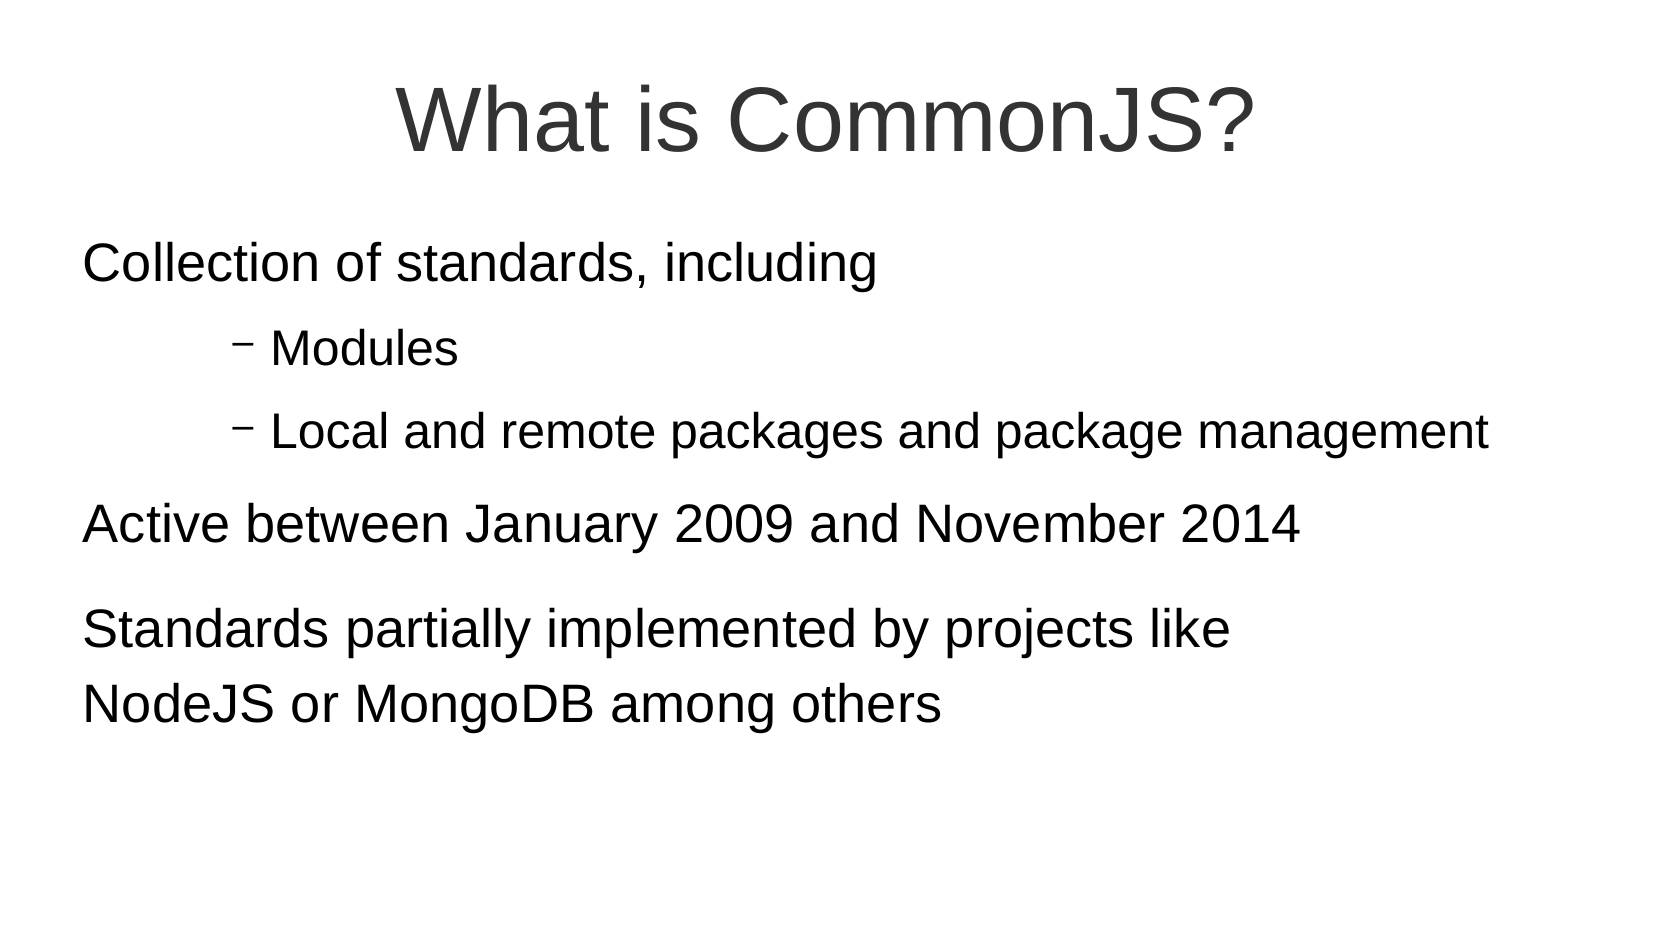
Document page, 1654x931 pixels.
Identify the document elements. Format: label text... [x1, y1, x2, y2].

title What is CommonJS? [82, 37, 1571, 193]
list Collection of standards, including Modules Local and remote packages and package management Active between January 2009 and November 2014 Standards partially implemented by projects like NodeJS or MongoDB among others [82, 193, 1546, 811]
